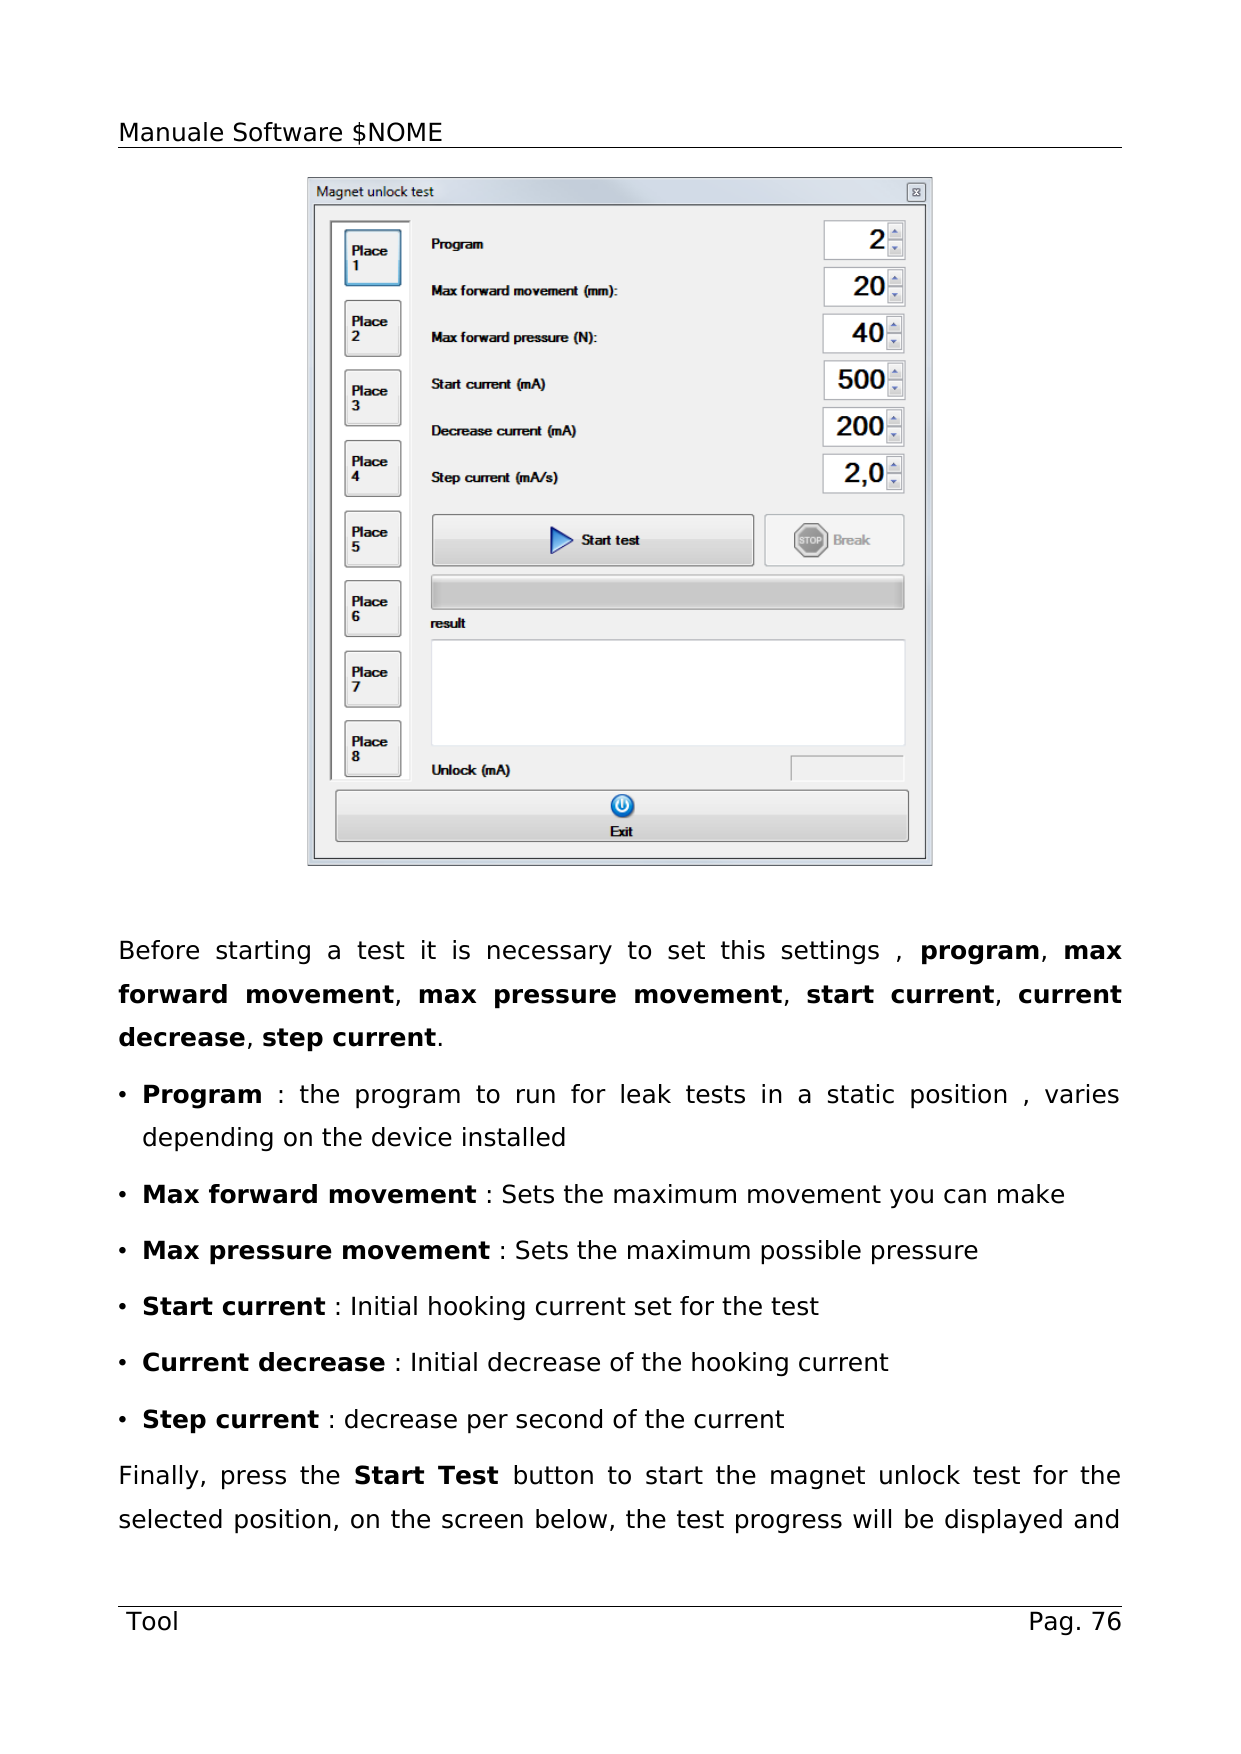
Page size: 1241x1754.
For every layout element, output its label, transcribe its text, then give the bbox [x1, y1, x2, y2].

list Max forward movement : Sets the maximum movement you can make [118, 1180, 1122, 1209]
list Step current : decrease per second of the current [118, 1405, 1122, 1434]
list Current decrease : Initial decrease of the hooking current [118, 1349, 1122, 1378]
text Before starting a test it is necessary to set this settings , program, max forward movement, max pressure movement, start current, current decrease, step current. [118, 936, 1122, 1053]
list Max pressure movement : Sets the maximum possible pressure [118, 1236, 1122, 1265]
picture [307, 177, 933, 866]
list Start current : Initial hooking current set for the test [118, 1292, 1122, 1322]
list Program : the program to run for leak tests in a static position , varies depending on the device installed [118, 1080, 1122, 1153]
text Finally, press the Start Test button to start the magnet unlock test for the selected position, on the screen below, the test progress will be displayed and [118, 1461, 1122, 1534]
